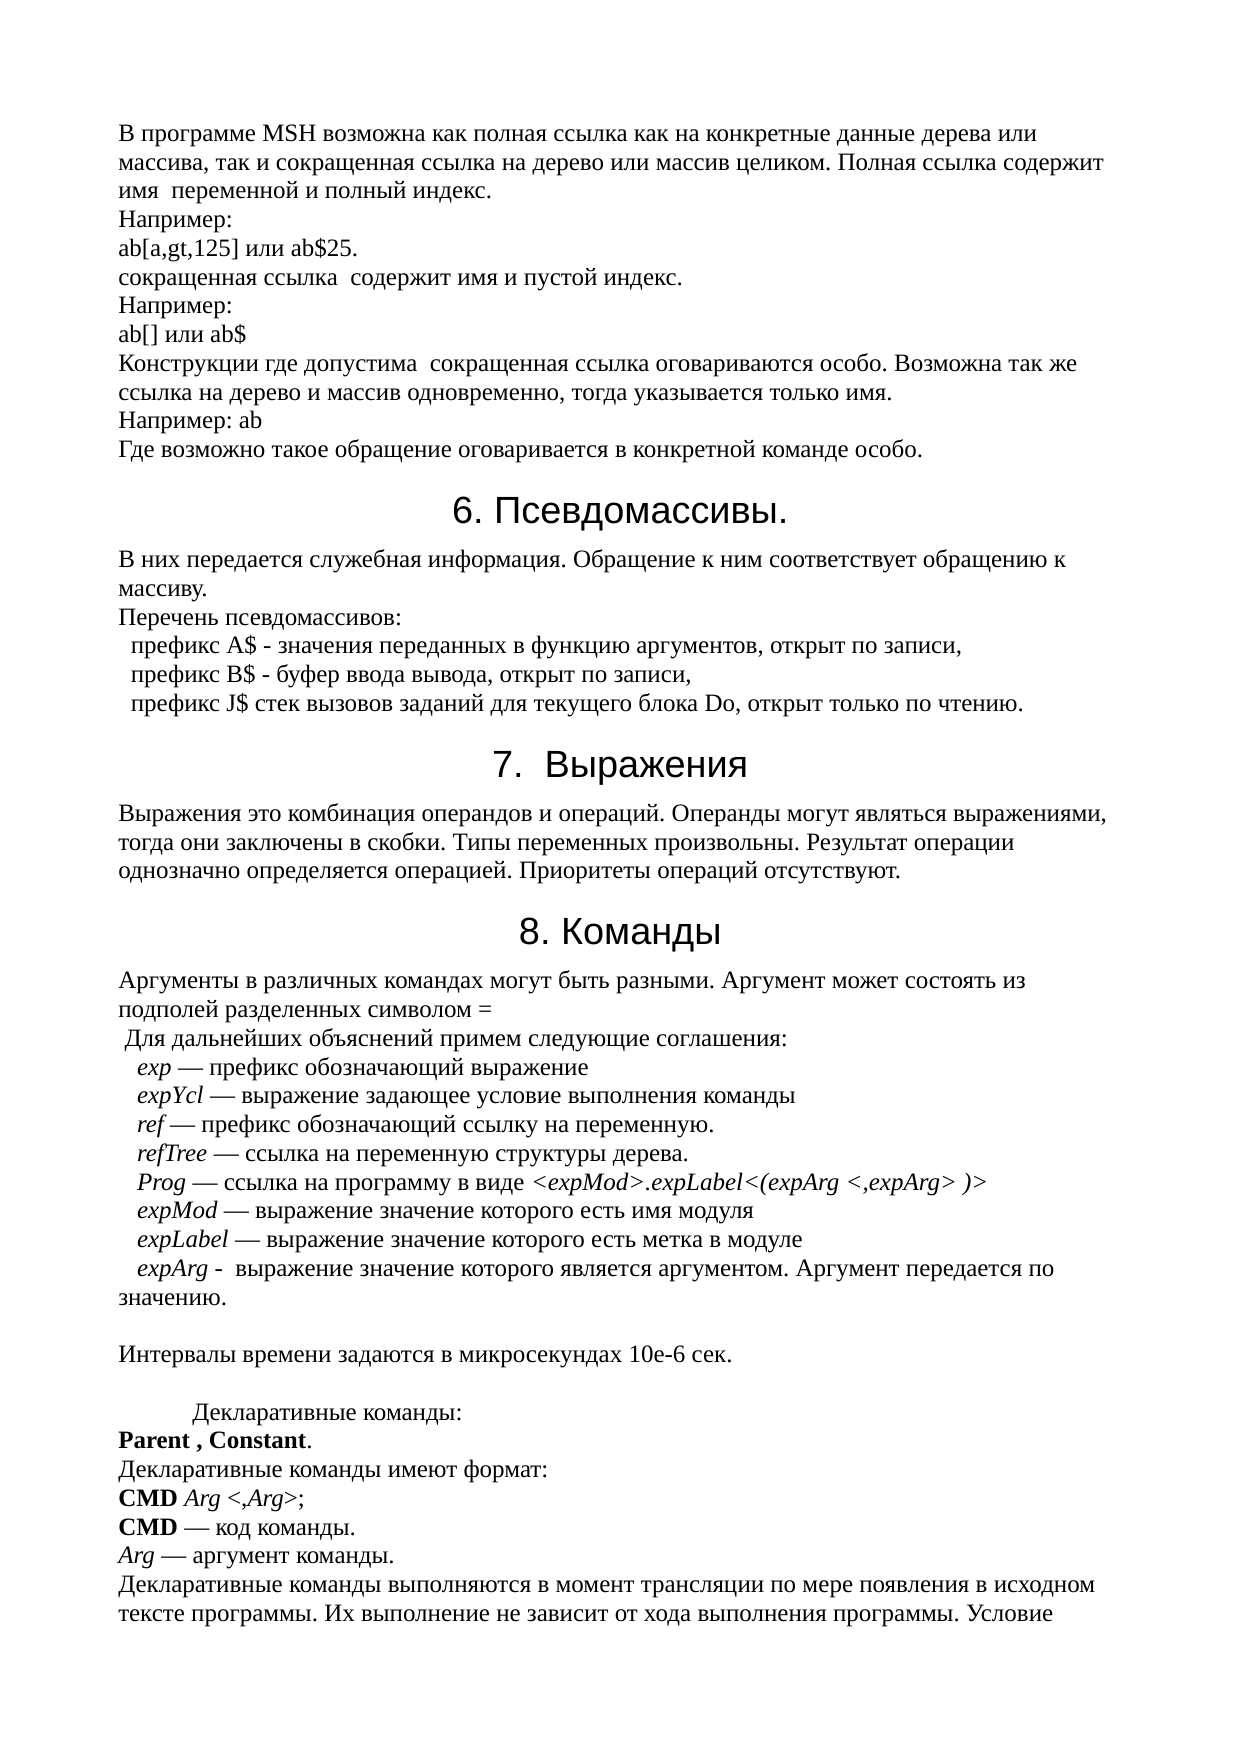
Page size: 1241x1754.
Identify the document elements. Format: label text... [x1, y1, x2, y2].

text Prog — ссылка на программу в виде <expMod>.expLabel<(expArg <,expArg> )> [118, 1167, 1122, 1195]
subtitle 8. Команды [118, 909, 1122, 953]
subtitle 7. Выражения [118, 742, 1122, 785]
text Например: [118, 291, 1122, 319]
text Где возможно такое обращение оговаривается в конкретной команде особо. [118, 434, 1122, 463]
text Например: [118, 204, 1122, 233]
text Интервалы времени задаются в микросекундах 10e-6 сек. [118, 1339, 1122, 1368]
text префикс A$ - значения переданных в функцию аргументов, открыт по записи, [118, 631, 1122, 659]
text Декларативные команды: [118, 1397, 1122, 1425]
text CMD Arg <,Arg>; [118, 1483, 1122, 1512]
text expLabel — выражение значение которого есть метка в модуле [118, 1224, 1122, 1253]
text Например: ab [118, 406, 1122, 434]
text expMod — выражение значение которого есть имя модуля [118, 1195, 1122, 1224]
text префикс J$ стек вызовов заданий для текущего блока Do, открыт только по чтению. [118, 688, 1122, 717]
text exp — префикс обозначающий выражение [118, 1052, 1122, 1080]
text Для дальнейших объяснений примем следующие соглашения: [118, 1023, 1122, 1052]
text Декларативные команды имеют формат: [118, 1454, 1122, 1483]
subtitle 6. Псевдомассивы. [118, 488, 1122, 532]
text ab[] или ab$ [118, 319, 1122, 348]
text сокращенная ссылка содержит имя и пустой индекс. [118, 262, 1122, 291]
text expArg - выражение значение которого является аргументом. Аргумент передается по значению. [118, 1253, 1122, 1310]
text Конструкции где допустима сокращенная ссылка оговариваются особо. Возможна так же ссылка на дерево и массив одновременно, тогда указывается только имя. [118, 348, 1122, 406]
text CMD — код команды. [118, 1512, 1122, 1540]
text В программе MSH возможна как полная ссылка как на конкретные данные дерева или массива, так и сокращенная ссылка на дерево или массив целиком. Полная ссылка содержит имя переменной и полный индекс. [118, 118, 1122, 204]
text префикс B$ - буфер ввода вывода, открыт по записи, [118, 659, 1122, 688]
text ref — префикс обозначающий ссылку на переменную. [118, 1109, 1122, 1138]
text Декларативные команды выполняются в момент трансляции по мере появления в исходном тексте программы. Их выполнение не зависит от хода выполнения программы. Условие [118, 1569, 1122, 1627]
text Перечень псевдомассивов: [118, 602, 1122, 631]
text Выражения это комбинация операндов и операций. Операнды могут являться выражениями, тогда они заключены в скобки. Типы переменных произвольны. Результат операции однозначно определяется операцией. Приоритеты операций отсутствуют. [118, 798, 1122, 884]
text Аргументы в различных командах могут быть разными. Аргумент может состоять из подполей разделенных символом = [118, 965, 1122, 1023]
text expYcl — выражение задающее условие выполнения команды [118, 1080, 1122, 1109]
text Arg — аргумент команды. [118, 1540, 1122, 1569]
text ab[a,gt,125] или ab$25. [118, 233, 1122, 262]
text refTree — ссылка на переменную структуры дерева. [118, 1138, 1122, 1167]
text В них передается служебная информация. Обращение к ним соответствует обращению к массиву. [118, 544, 1122, 602]
text Parent , Constant. [118, 1425, 1122, 1454]
